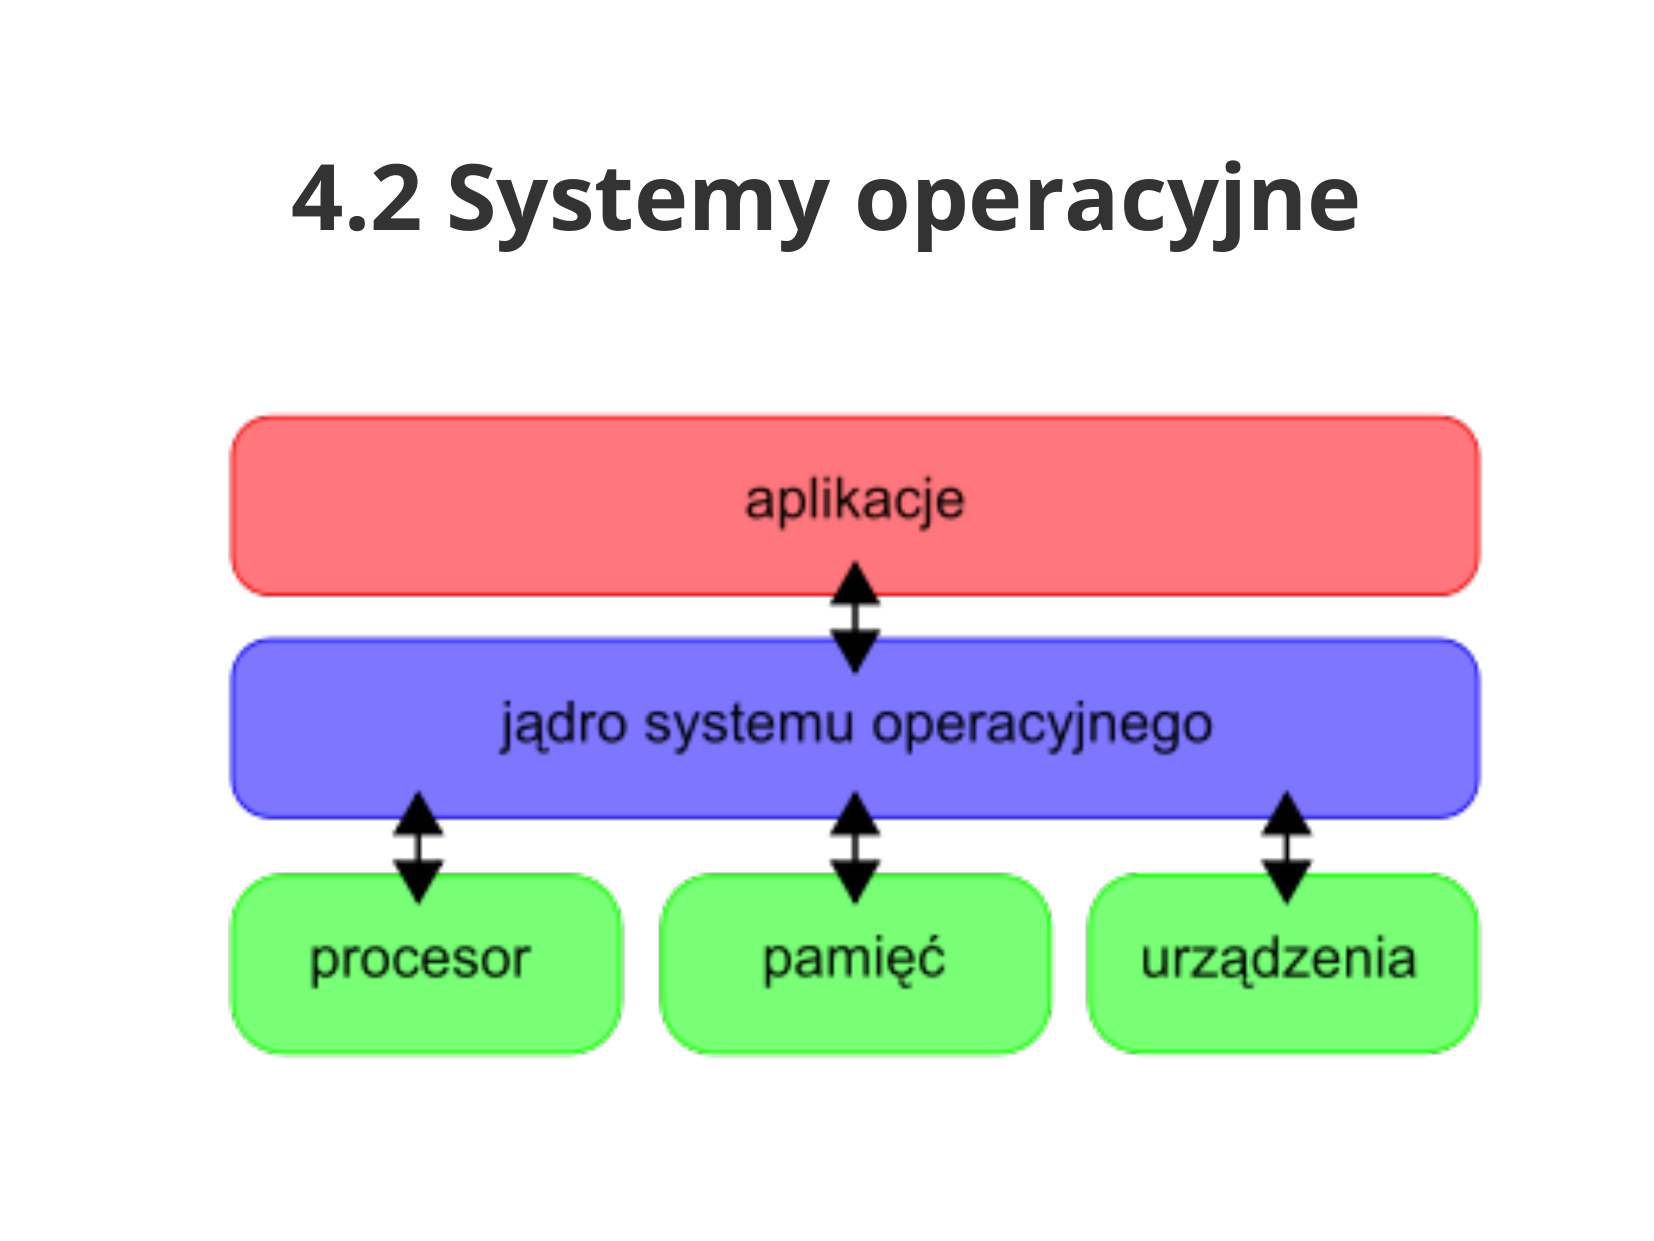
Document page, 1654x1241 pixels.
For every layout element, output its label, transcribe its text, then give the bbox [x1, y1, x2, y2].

picture [177, 324, 1536, 1152]
title 4.2 Systemy operacyjne [121, 91, 1534, 299]
